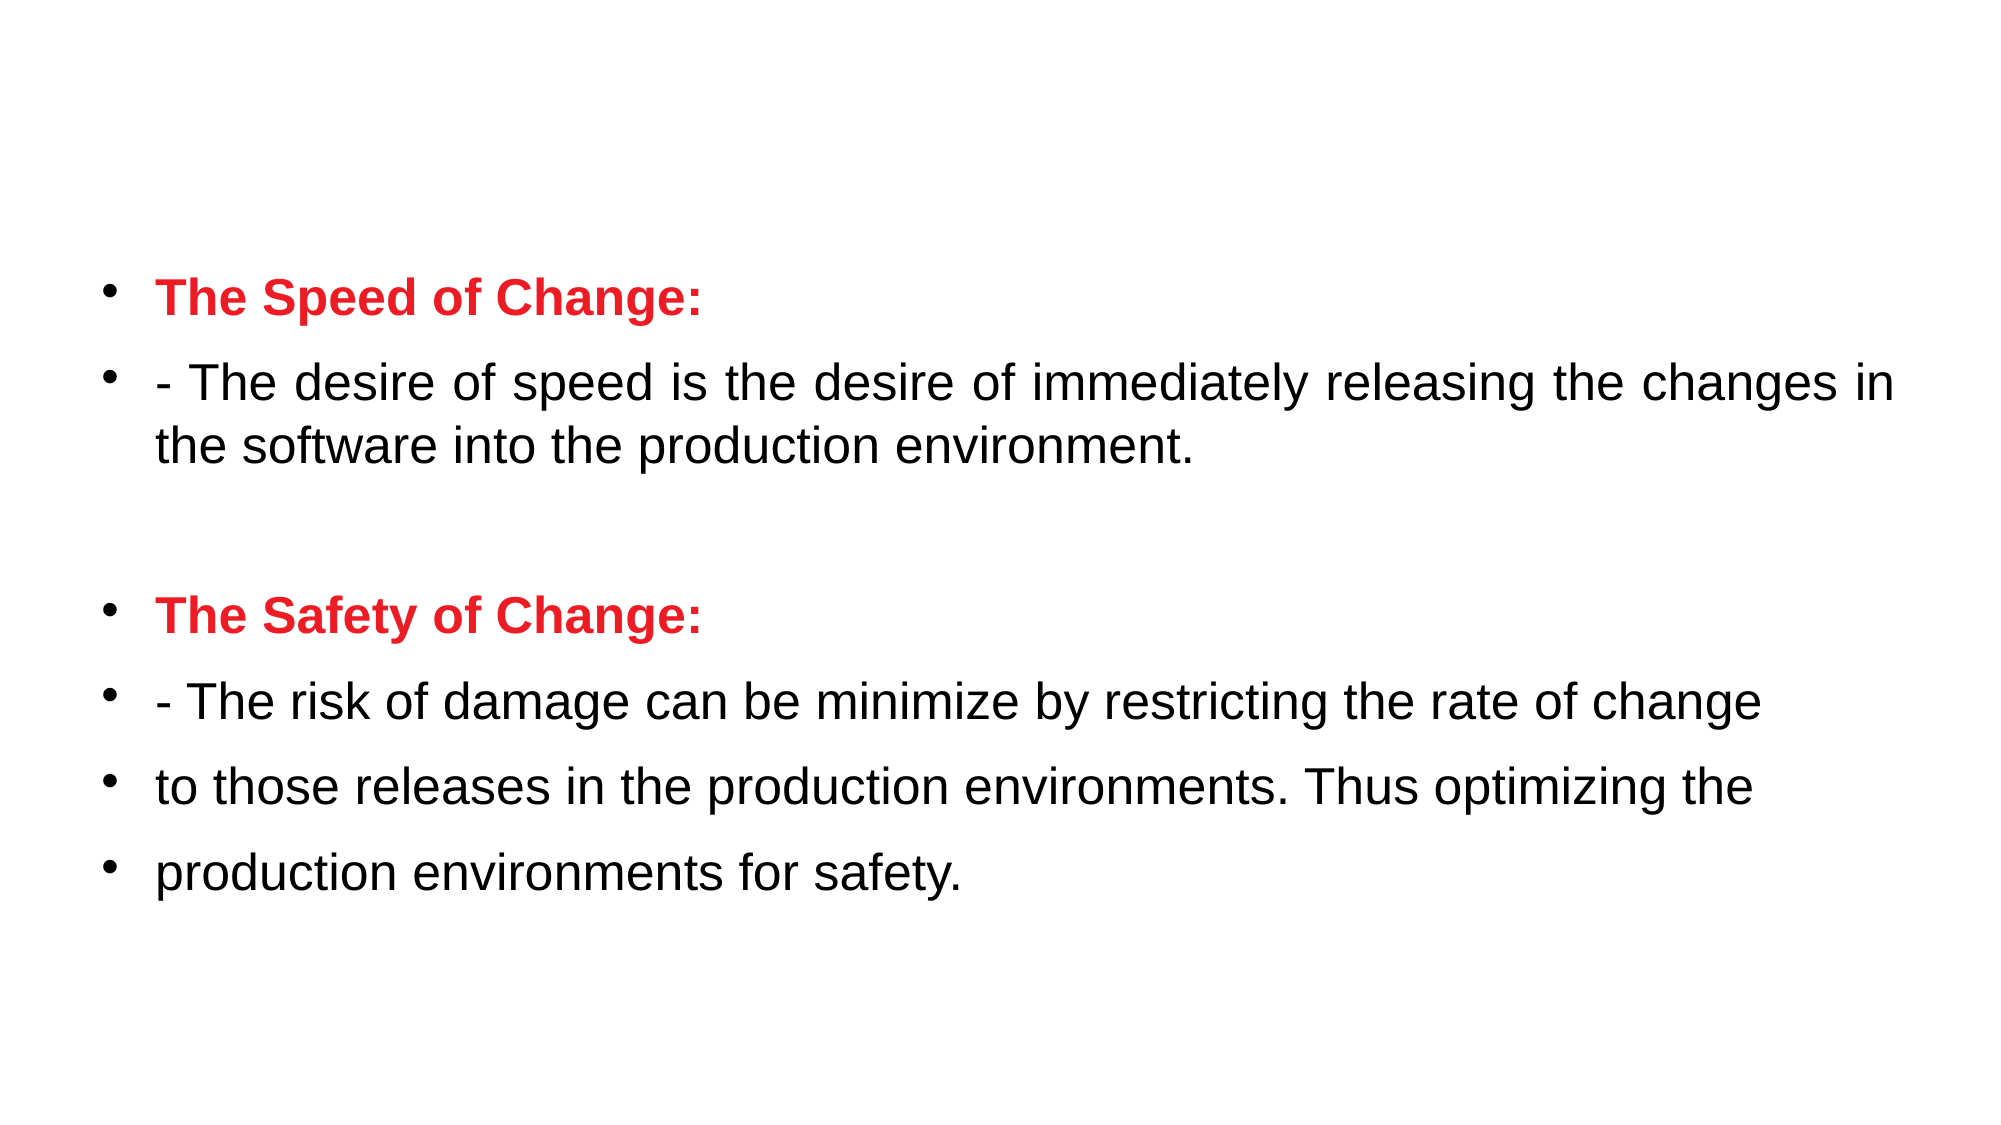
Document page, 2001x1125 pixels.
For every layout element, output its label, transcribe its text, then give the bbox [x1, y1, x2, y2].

list The Speed of Change: - The desire of speed is the desire of immediately releasing the changes in the software into the production environment. The Safety of Change: - The risk of damage can be minimize by restricting the rate of change to those releases in the production environments. Thus optimizing the production environments for safety. [99, 263, 1900, 916]
